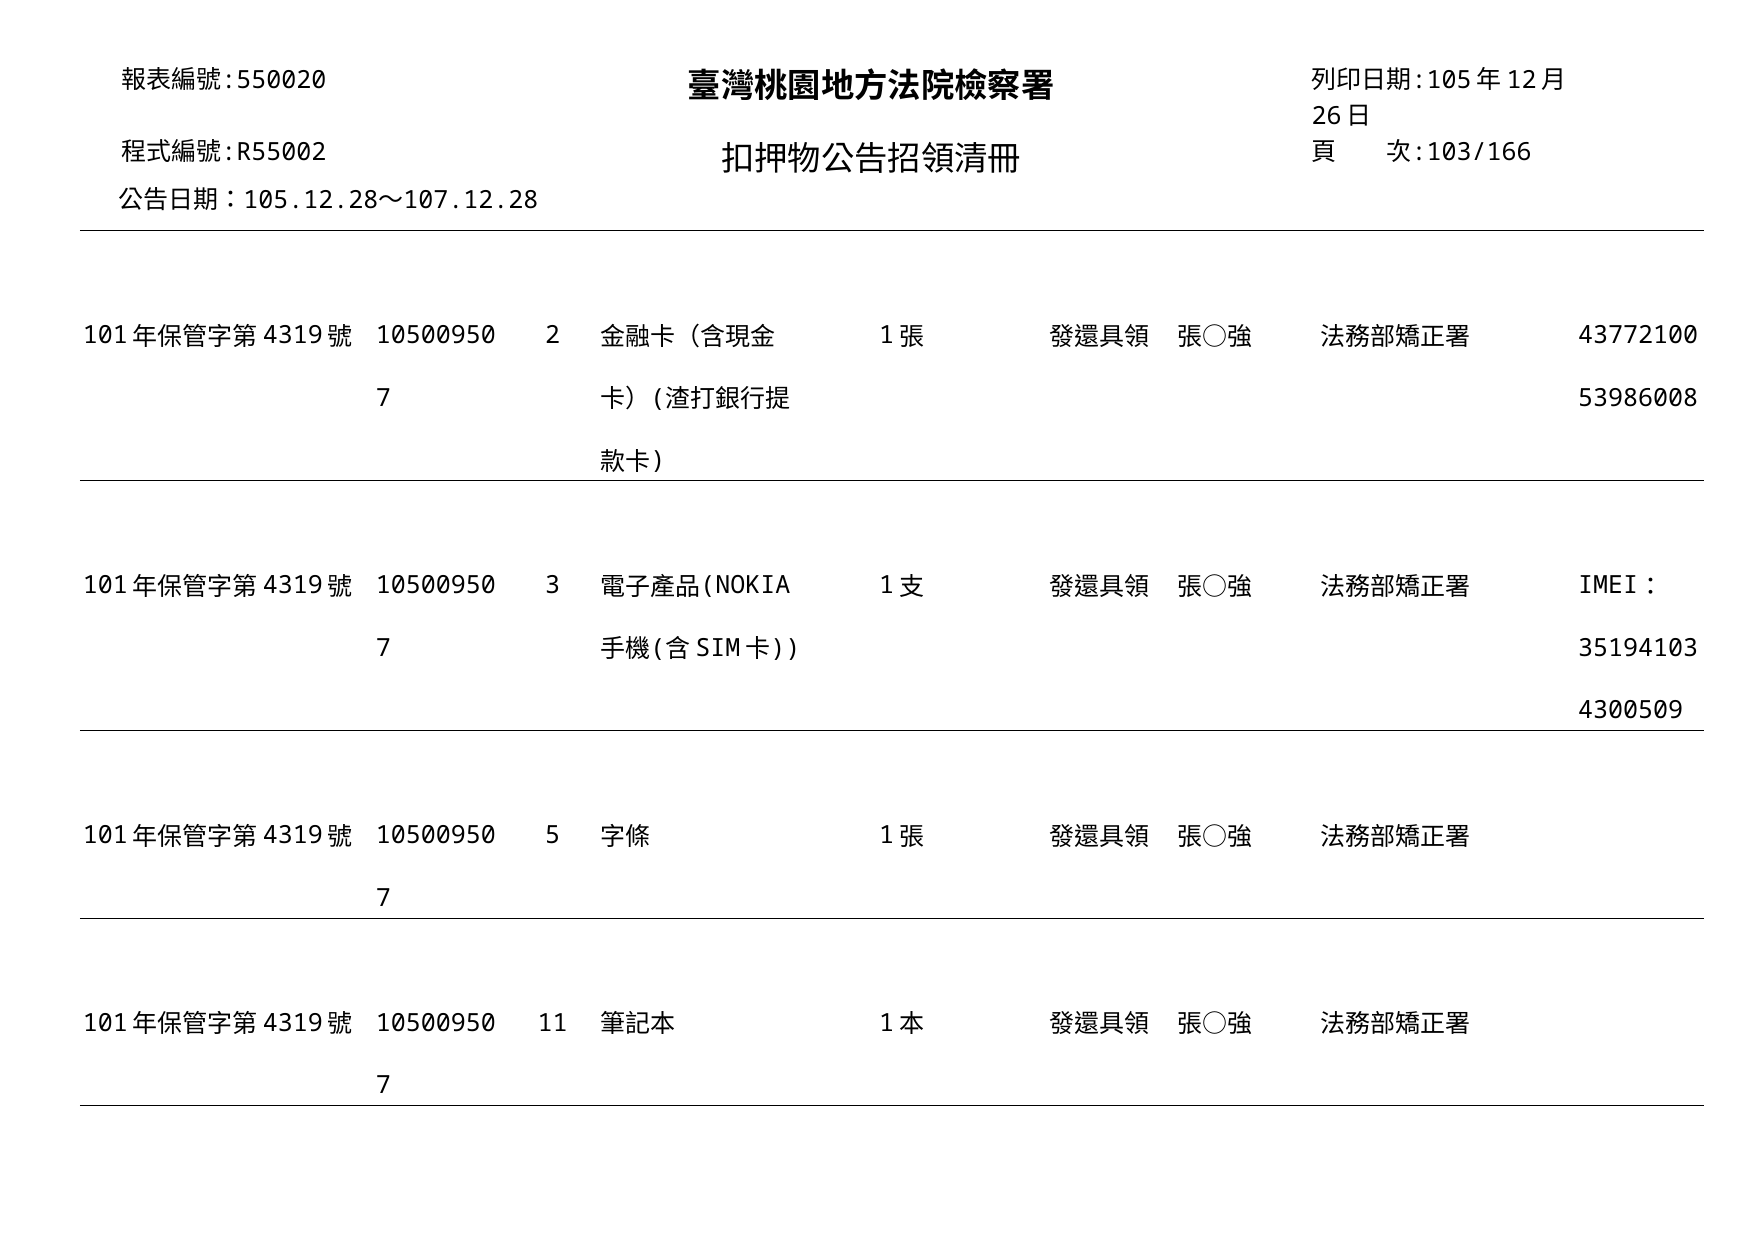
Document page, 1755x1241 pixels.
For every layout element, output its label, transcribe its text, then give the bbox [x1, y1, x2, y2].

table_cell 筆記本 [597, 919, 807, 1105]
table_cell 1張 [808, 231, 927, 480]
table_cell 3 [507, 481, 597, 730]
table_cell [927, 481, 1046, 730]
table_cell 4377210053986008 [1575, 231, 1704, 480]
table_cell 1張 [808, 731, 927, 917]
table_cell [927, 731, 1046, 917]
table_cell 101年保管字第4319號 [80, 731, 373, 917]
table_cell 張○強 [1175, 731, 1317, 917]
table_cell 101年保管字第4319號 [80, 481, 373, 730]
table_cell 發還具領 [1046, 731, 1175, 917]
table_cell 2 [507, 231, 597, 480]
table_cell 法務部矯正署 [1317, 231, 1575, 480]
table_cell 101年保管字第4319號 [80, 919, 373, 1105]
table_cell 105009507 [373, 481, 507, 730]
table_cell 105009507 [373, 919, 507, 1105]
table_cell 法務部矯正署 [1317, 731, 1575, 917]
table_cell 1本 [808, 919, 927, 1105]
table_cell 張○強 [1175, 231, 1317, 480]
table_cell 發還具領 [1046, 231, 1175, 480]
table_cell 101年保管字第4319號 [80, 231, 373, 480]
table_cell 字條 [597, 731, 807, 917]
table_cell [927, 231, 1046, 480]
table_cell 法務部矯正署 [1317, 481, 1575, 730]
table_cell 5 [507, 731, 597, 917]
table_cell 法務部矯正署 [1317, 919, 1575, 1105]
table_cell 發還具領 [1046, 919, 1175, 1105]
table_cell [927, 919, 1046, 1105]
table_cell 電子產品(NOKIA手機(含SIM卡)) [597, 481, 807, 730]
table_cell 張○強 [1175, 481, 1317, 730]
table_cell 金融卡（含現金卡）(渣打銀行提款卡) [597, 231, 807, 480]
table_cell [1575, 919, 1704, 1105]
table_cell 11 [507, 919, 597, 1105]
table_cell 105009507 [373, 731, 507, 917]
table_cell 105009507 [373, 231, 507, 480]
table_cell 張○強 [1175, 919, 1317, 1105]
table_cell IMEI：351941034300509 [1575, 481, 1704, 730]
table_cell 1支 [808, 481, 927, 730]
table_cell [1575, 731, 1704, 917]
table_cell 發還具領 [1046, 481, 1175, 730]
